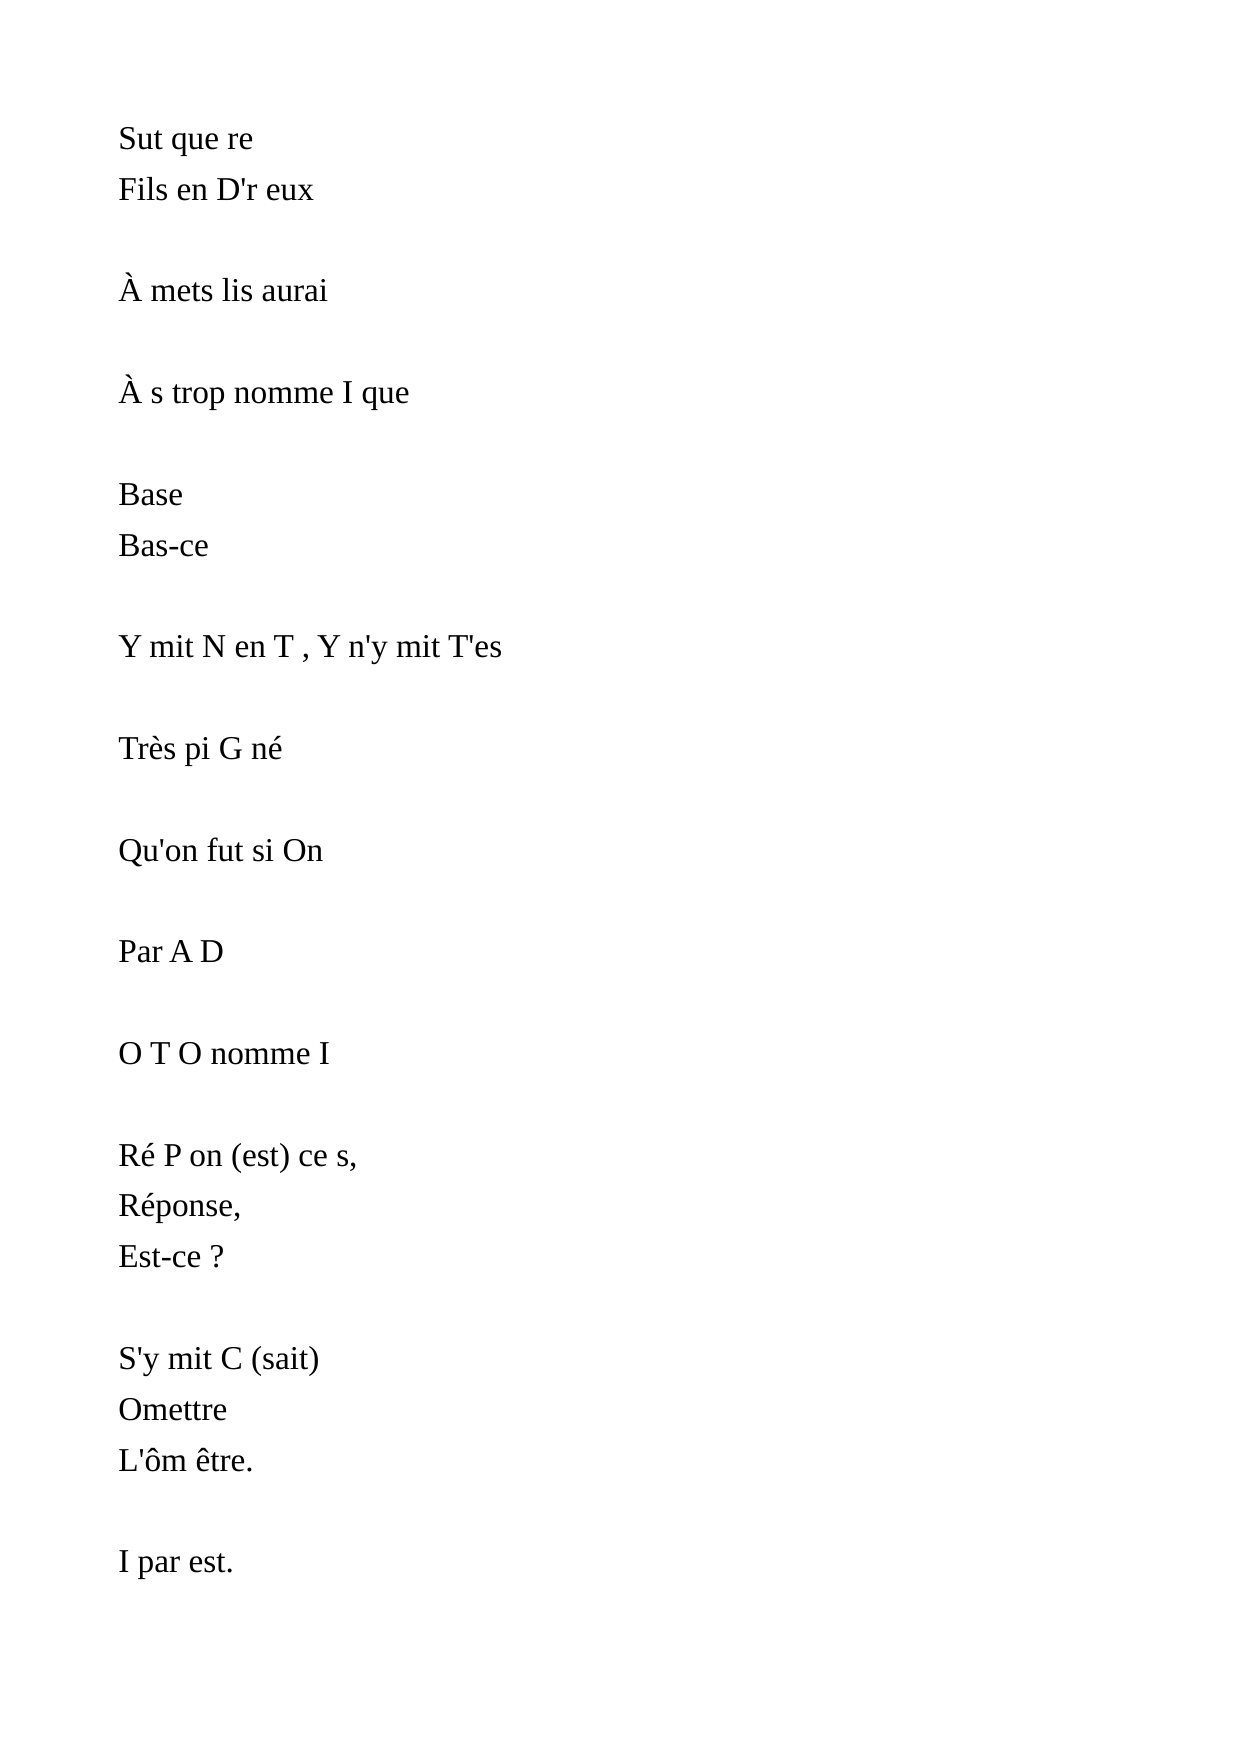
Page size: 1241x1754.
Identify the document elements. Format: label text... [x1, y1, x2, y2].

text Bas-ce [118, 525, 1122, 563]
text Par A D [118, 931, 1122, 970]
text I par est. [118, 1541, 1122, 1580]
text L'ôm être. [118, 1440, 1122, 1478]
text À mets lis aurai [118, 271, 1122, 309]
text Qu'on fut si On [118, 830, 1122, 868]
text Y mit N en T , Y n'y mit T'es [118, 626, 1122, 665]
text Ré P on (est) ce s, [118, 1135, 1122, 1173]
text Est-ce ? [118, 1236, 1122, 1275]
text Omettre [118, 1389, 1122, 1427]
text S'y mit C (sait) [118, 1338, 1122, 1376]
text Fils en D'r eux [118, 169, 1122, 207]
text Réponse, [118, 1186, 1122, 1224]
text Base [118, 474, 1122, 512]
text À s trop nomme I que [118, 372, 1122, 411]
text O T O nomme I [118, 1033, 1122, 1071]
text Sut que re [118, 118, 1122, 156]
text Très pi G né [118, 728, 1122, 766]
